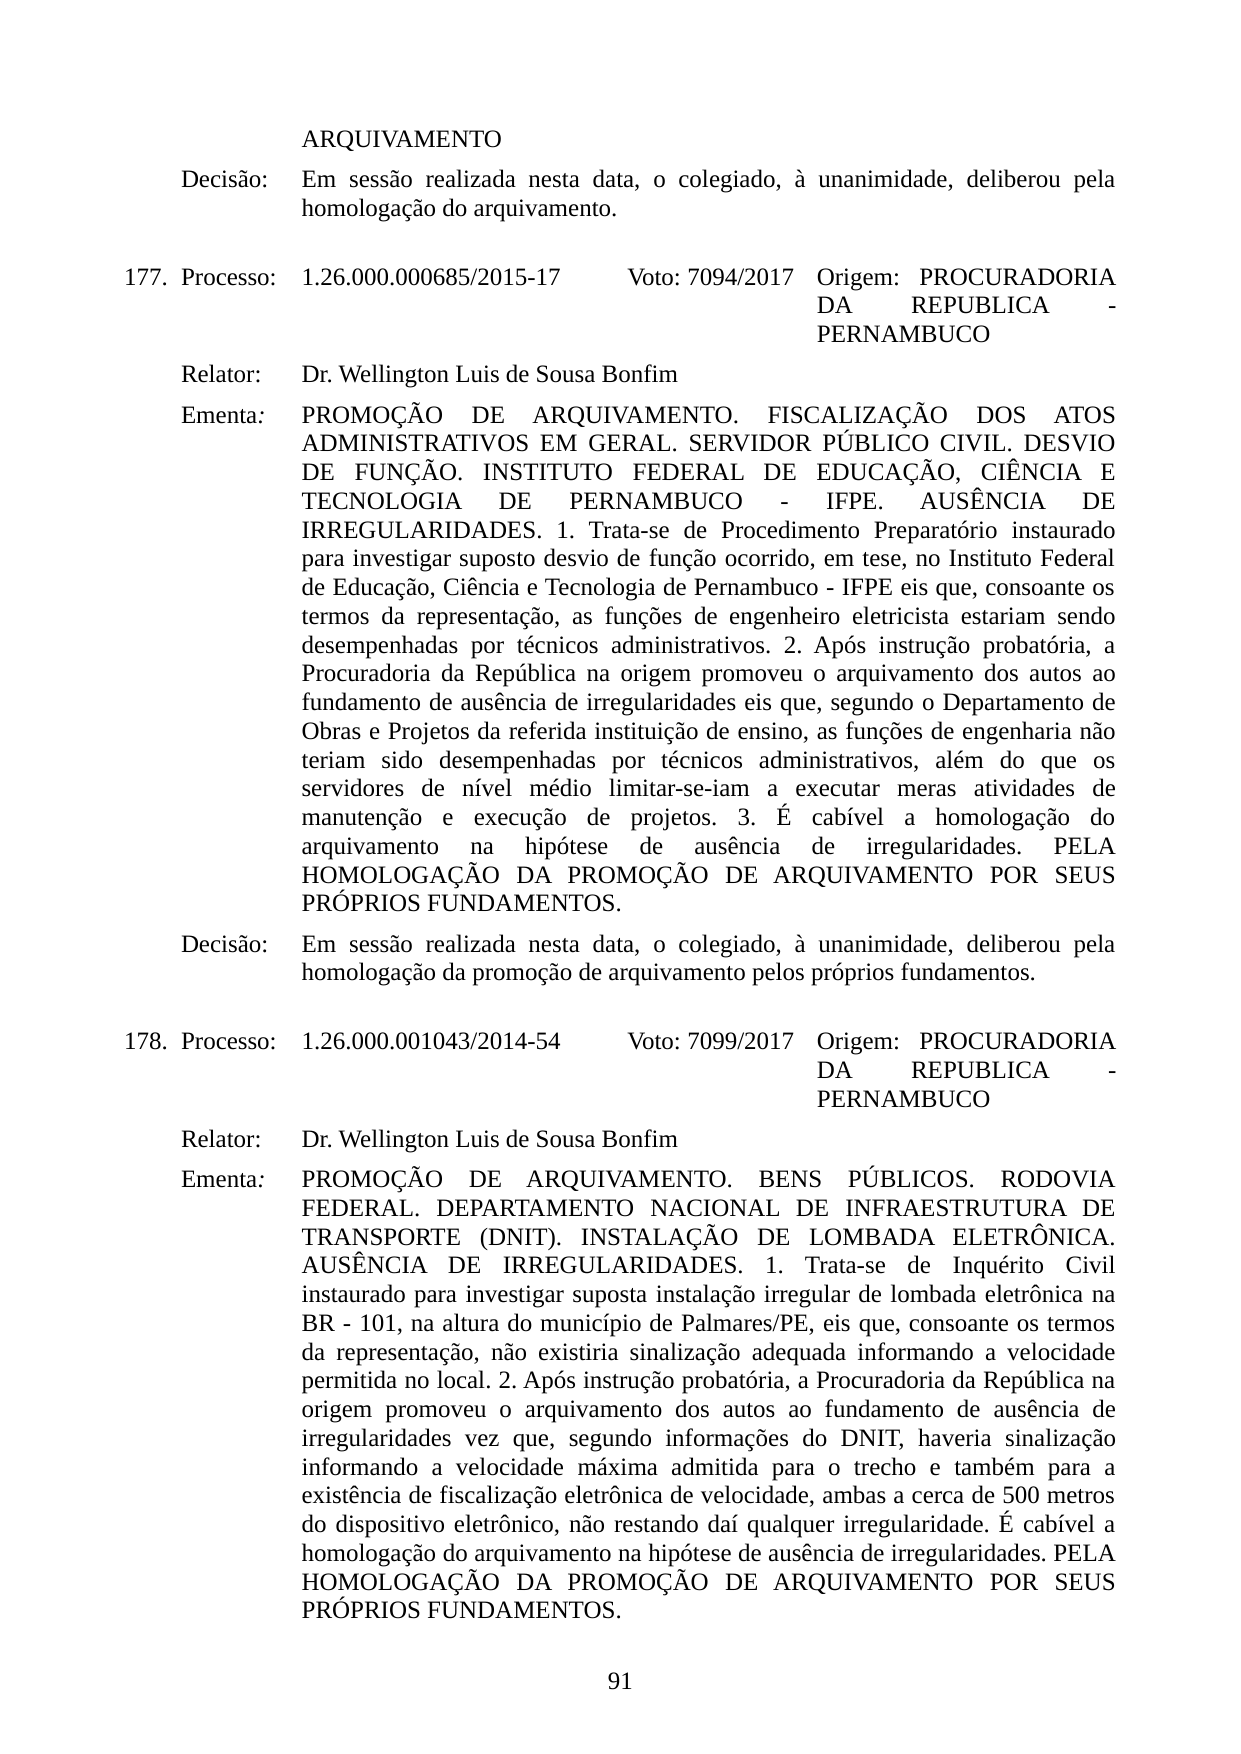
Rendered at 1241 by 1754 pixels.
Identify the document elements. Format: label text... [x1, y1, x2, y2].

table_header 178. [118, 1021, 175, 1118]
table_cell PROMOÇÃO DE ARQUIVAMENTO. BENS PÚBLICOS. RODOVIA FEDERAL. DEPARTAMENTO NACIONAL DE INFRAESTRUTURA DE TRANSPORTE (DNIT). INSTALAÇÃO DE LOMBADA ELETRÔNICA. AUSÊNCIA DE IRREGULARIDADES. 1. Trata-se de Inquérito Civil instaurado para investigar suposta instalação irregular de lombada eletrônica na BR - 101, na altura do município de Palmares/PE, eis que, consoante os termos da representação, não existiria sinalização adequada informando a velocidade permitida no local. 2. Após instrução probatória, a Procuradoria da República na origem promoveu o arquivamento dos autos ao fundamento de ausência de irregularidades vez que, segundo informações do DNIT, haveria sinalização informando a velocidade máxima admitida para o trecho e também para a existência de fiscalização eletrônica de velocidade, ambas a cerca de 500 metros do dispositivo eletrônico, não restando daí qualquer irregularidade. É cabível a homologação do arquivamento na hipótese de ausência de irregularidades. PELA HOMOLOGAÇÃO DA PROMOÇÃO DE ARQUIVAMENTO POR SEUS PRÓPRIOS FUNDAMENTOS. [296, 1159, 1122, 1630]
table_cell [175, 118, 296, 158]
table_cell [118, 118, 175, 158]
table_cell Ementa: [175, 1159, 296, 1630]
table_header Origem: PROCURADORIA DA REPUBLICA - PERNAMBUCO [811, 256, 1122, 354]
table_cell [118, 1159, 175, 1630]
table_header Origem: PROCURADORIA DA REPUBLICA - PERNAMBUCO [811, 1021, 1122, 1118]
table_header Processo: [175, 256, 296, 354]
table_cell Relator: [175, 1118, 296, 1158]
table_cell Dr. Wellington Luis de Sousa Bonfim [296, 1118, 1122, 1158]
table_cell Relator: [175, 354, 296, 394]
table_header Voto: 7099/2017 [621, 1021, 811, 1118]
table_cell [118, 1118, 175, 1158]
table_cell [118, 354, 175, 394]
table_header Processo: [175, 1021, 296, 1118]
table_cell ARQUIVAMENTO [296, 118, 1122, 158]
table_header 1.26.000.000685/2015-17 [296, 256, 621, 354]
table_cell PROMOÇÃO DE ARQUIVAMENTO. FISCALIZAÇÃO DOS ATOS ADMINISTRATIVOS EM GERAL. SERVIDOR PÚBLICO CIVIL. DESVIO DE FUNÇÃO. INSTITUTO FEDERAL DE EDUCAÇÃO, CIÊNCIA E TECNOLOGIA DE PERNAMBUCO - IFPE. AUSÊNCIA DE IRREGULARIDADES. 1. Trata-se de Procedimento Preparatório instaurado para investigar suposto desvio de função ocorrido, em tese, no Instituto Federal de Educação, Ciência e Tecnologia de Pernambuco - IFPE eis que, consoante os termos da representação, as funções de engenheiro eletricista estariam sendo desempenhadas por técnicos administrativos. 2. Após instrução probatória, a Procuradoria da República na origem promoveu o arquivamento dos autos ao fundamento de ausência de irregularidades eis que, segundo o Departamento de Obras e Projetos da referida instituição de ensino, as funções de engenharia não teriam sido desempenhadas por técnicos administrativos, além do que os servidores de nível médio limitar-se-iam a executar meras atividades de manutenção e execução de projetos. 3. É cabível a homologação do arquivamento na hipótese de ausência de irregularidades. PELA HOMOLOGAÇÃO DA PROMOÇÃO DE ARQUIVAMENTO POR SEUS PRÓPRIOS FUNDAMENTOS. [296, 394, 1122, 923]
table_cell [118, 394, 175, 923]
table_cell Ementa: [175, 394, 296, 923]
table_cell Decisão: [175, 158, 296, 227]
table_header 1.26.000.001043/2014-54 [296, 1021, 621, 1118]
table_cell [118, 923, 175, 992]
table_cell Decisão: [175, 923, 296, 992]
table_cell [118, 158, 175, 227]
table_header 177. [118, 256, 175, 354]
table_cell Em sessão realizada nesta data, o colegiado, à unanimidade, deliberou pela homologação da promoção de arquivamento pelos próprios fundamentos. [296, 923, 1122, 992]
table_cell Dr. Wellington Luis de Sousa Bonfim [296, 354, 1122, 394]
table_header Voto: 7094/2017 [621, 256, 811, 354]
table_cell Em sessão realizada nesta data, o colegiado, à unanimidade, deliberou pela homologação do arquivamento. [296, 158, 1122, 227]
